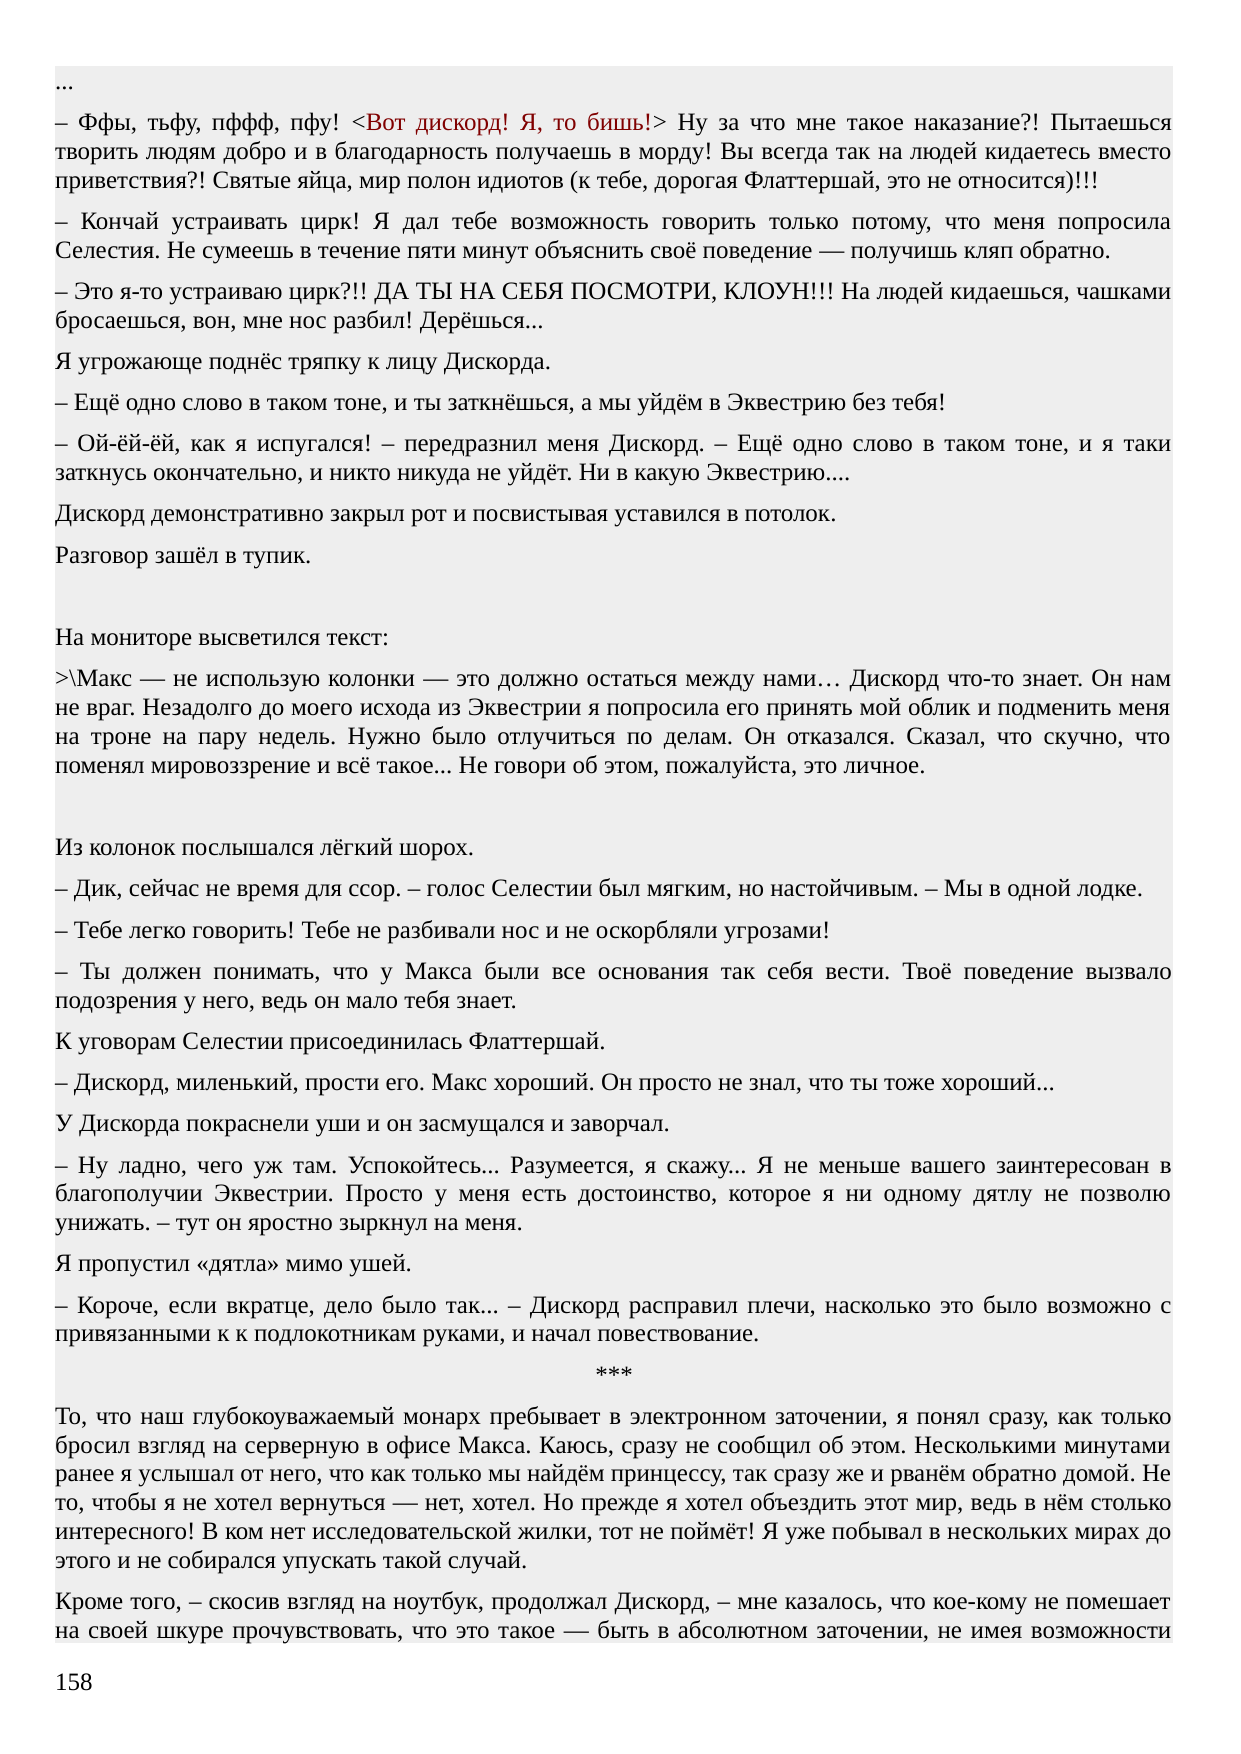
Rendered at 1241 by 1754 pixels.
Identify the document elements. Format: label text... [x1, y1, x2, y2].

text – Тебе легко говорить! Тебе не разбивали нос и не оскорбляли угрозами! [55, 915, 1173, 943]
text – Ффы, тьфу, пффф, пфу! <Вот дискорд! Я, то бишь!> Ну за что мне такое наказание?! Пытаешься творить людям добро и в благодарность получаешь в морду! Вы всегда так на людей кидаетесь вместо приветствия?! Святые яйца, мир полон идиотов (к тебе, дорогая Флаттершай, это не относится)!!! [55, 107, 1173, 193]
text – Кончай устраивать цирк! Я дал тебе возможность говорить только потому, что меня попросила Селестия. Не сумеешь в течение пяти минут объяснить своё поведение — получишь кляп обратно. [55, 206, 1173, 263]
text На мониторе высветился текст: [55, 622, 1173, 651]
text – Ты должен понимать, что у Макса были все основания так себя вести. Твоё поведение вызвало подозрения у него, ведь он мало тебя знает. [55, 956, 1173, 1013]
text – Ой-ёй-ёй, как я испугался! – передразнил меня Дискорд. – Ещё одно слово в таком тоне, и я таки заткнусь окончательно, и никто никуда не уйдёт. Ни в какую Эквестрию.... [55, 428, 1173, 486]
text – Дискорд, миленький, прости его. Макс хороший. Он просто не знал, что ты тоже хороший... [55, 1067, 1173, 1096]
text Я пропустил «дятла» мимо ушей. [55, 1248, 1173, 1277]
text – Короче, если вкратце, дело было так... – Дискорд расправил плечи, насколько это было возможно с привязанными к к подлокотникам руками, и начал повествование. [55, 1290, 1173, 1347]
text >\Макс — не использую колонки — это должно остаться между нами… Дискорд что-то знает. Он нам не враг. Незадолго до моего исхода из Эквестрии я попросила его принять мой облик и подменить меня на троне на пару недель. Нужно было отлучиться по делам. Он отказался. Сказал, что скучно, что поменял мировоззрение и всё такое... Не говори об этом, пожалуйста, это личное. [55, 663, 1173, 778]
text Я угрожающе поднёс тряпку к лицу Дискорда. [55, 346, 1173, 375]
text ... [55, 66, 1173, 95]
text Из колонок послышался лёгкий шорох. [55, 832, 1173, 861]
text То, что наш глубокоуважаемый монарх пребывает в электронном заточении, я понял сразу, как только бросил взгляд на серверную в офисе Макса. Каюсь, сразу не сообщил об этом. Несколькими минутами ранее я услышал от него, что как только мы найдём принцессу, так сразу же и рванём обратно домой. Не то, чтобы я не хотел вернуться — нет, хотел. Но прежде я хотел объездить этот мир, ведь в нём столько интересного! В ком нет исследовательской жилки, тот не поймёт! Я уже побывал в нескольких мирах до этого и не собирался упускать такой случай. [55, 1401, 1173, 1573]
text Кроме того, – скосив взгляд на ноутбук, продолжал Дискорд, – мне казалось, что кое-кому не помешает на своей шкуре прочувствовать, что это такое — быть в абсолютном заточении, не имея возможности [55, 1586, 1173, 1643]
text – Ну ладно, чего уж там. Успокойтесь... Разумеется, я скажу... Я не меньше вашего заинтересован в благополучии Эквестрии. Просто у меня есть достоинство, которое я ни одному дятлу не позволю унижать. – тут он яростно зыркнул на меня. [55, 1150, 1173, 1236]
text – Ещё одно слово в таком тоне, и ты заткнёшься, а мы уйдём в Эквестрию без тебя! [55, 387, 1173, 416]
text У Дискорда покраснели уши и он засмущался и заворчал. [55, 1108, 1173, 1137]
text Разговор зашёл в тупик. [55, 540, 1173, 568]
text Дискорд демонстративно закрыл рот и посвистывая уставился в потолок. [55, 498, 1173, 527]
text *** [55, 1360, 1173, 1388]
text – Это я-то устраиваю цирк?!! ДА ТЫ НА СЕБЯ ПОСМОТРИ, КЛОУН!!! На людей кидаешься, чашками бросаешься, вон, мне нос разбил! Дерёшься... [55, 276, 1173, 333]
text К уговорам Селестии присоединилась Флаттершай. [55, 1026, 1173, 1055]
text – Дик, сейчас не время для ссор. – голос Селестии был мягким, но настойчивым. – Мы в одной лодке. [55, 873, 1173, 902]
